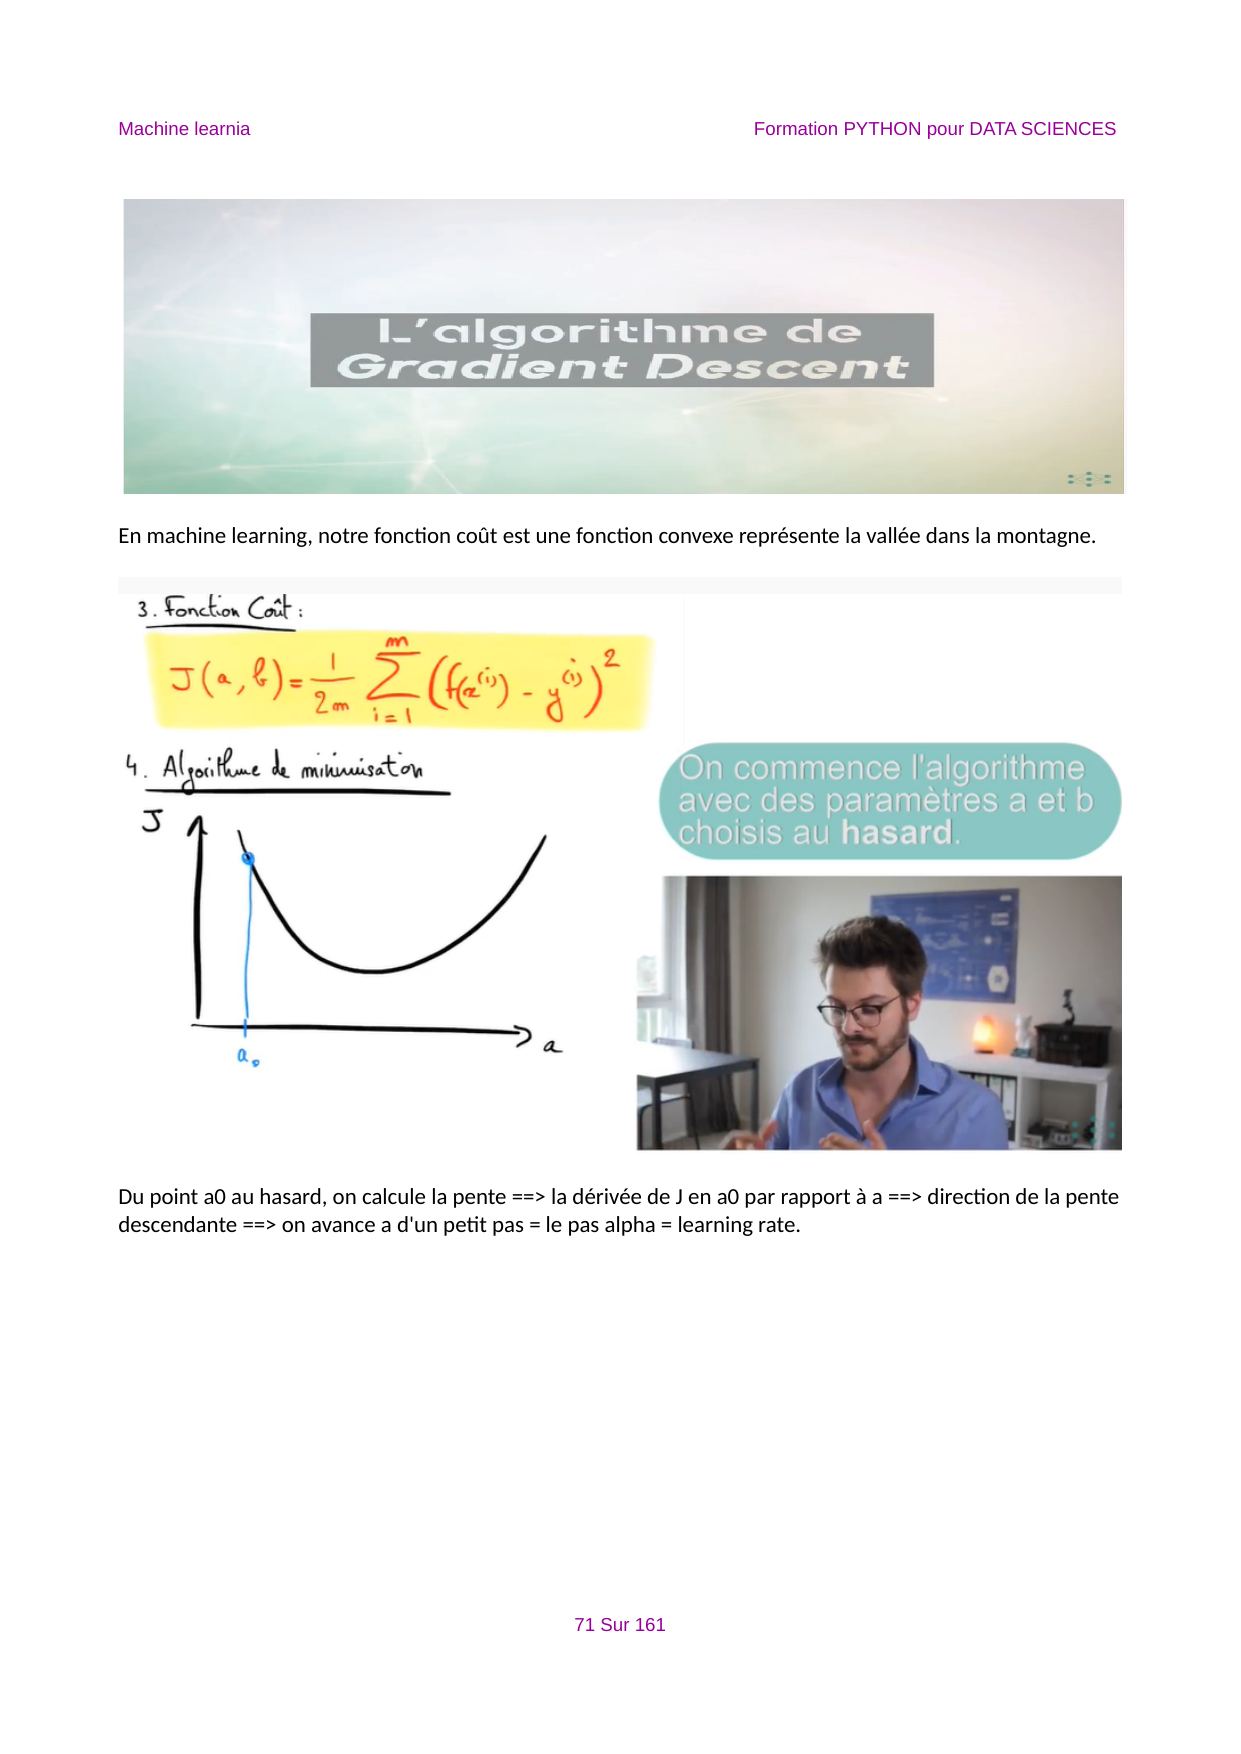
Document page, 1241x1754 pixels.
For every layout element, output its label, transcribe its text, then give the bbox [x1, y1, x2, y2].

text Du point a0 au hasard, on calcule la pente ==> la dérivée de J en a0 par rapport à a ==> direction de la pente descendante ==> on avance a d'un petit pas = le pas alpha = learning rate. [118, 1182, 1122, 1238]
picture [118, 577, 1122, 1154]
text En machine learning, notre fonction coût est une fonction convexe représente la vallée dans la montagne. [118, 522, 1122, 549]
picture [123, 199, 1128, 494]
